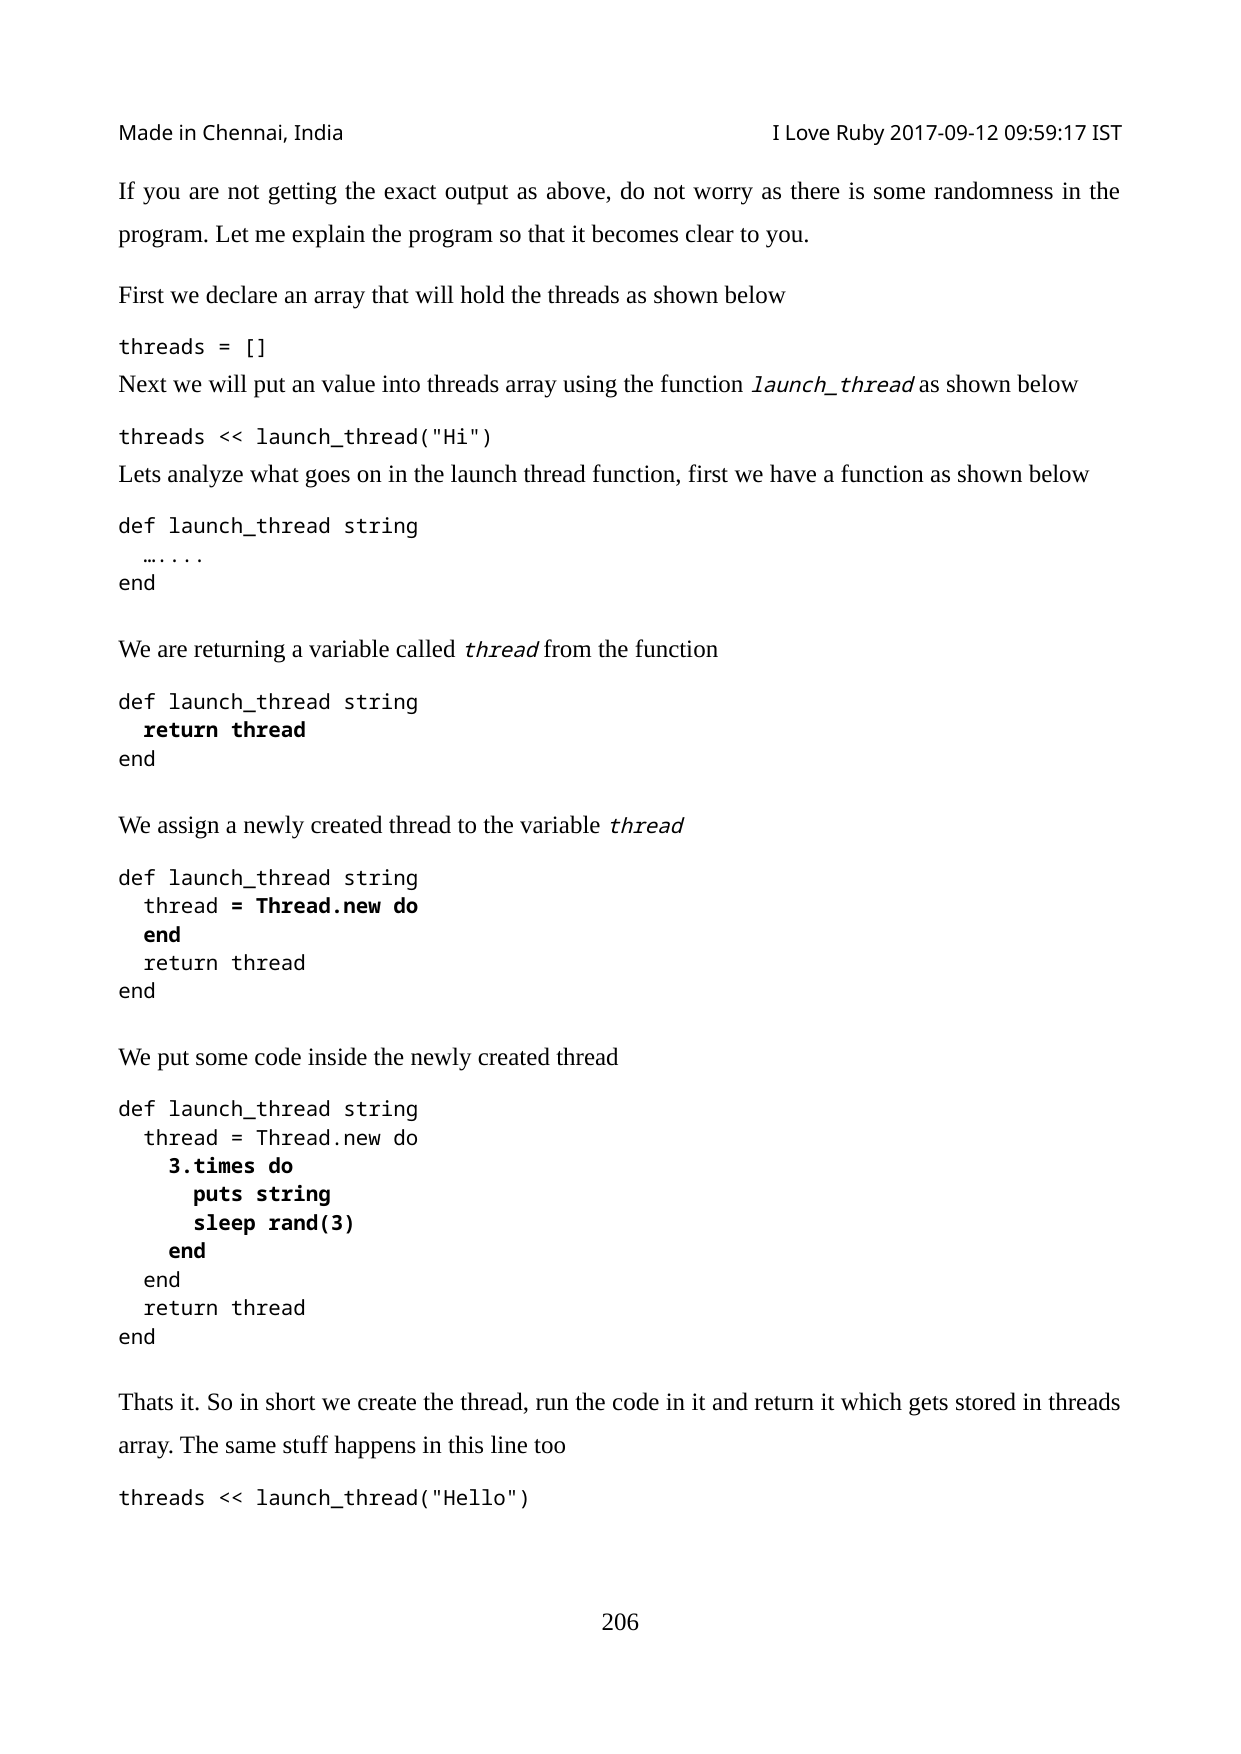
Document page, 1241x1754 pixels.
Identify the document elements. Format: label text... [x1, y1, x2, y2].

text return thread [118, 716, 1122, 744]
text We put some code inside the newly created thread [118, 1042, 1122, 1071]
text end [118, 1322, 1122, 1350]
text return thread [118, 948, 1122, 977]
text def launch_thread string [118, 512, 1122, 540]
text Next we will put an value into threads array using the function launch_thread as shown below [118, 369, 1122, 399]
text sleep rand(3) [118, 1208, 1122, 1236]
text end [118, 744, 1122, 772]
text def launch_thread string [118, 1094, 1122, 1123]
text def launch_thread string [118, 863, 1122, 891]
text We assign a newly created thread to the variable thread [118, 810, 1122, 839]
text puts string [118, 1179, 1122, 1208]
text return thread [118, 1293, 1122, 1322]
text We are returning a variable called thread from the function [118, 634, 1122, 664]
text First we declare an array that will hold the threads as shown below [118, 280, 1122, 309]
text Thats it. So in short we create the thread, run the code in it and return it which gets stored in threads array. The same stuff happens in this line too [118, 1387, 1122, 1459]
text threads << launch_thread("Hello") [118, 1483, 1122, 1511]
text thread = Thread.new do [118, 1123, 1122, 1151]
text def launch_thread string [118, 687, 1122, 716]
text If you are not getting the exact output as above, do not worry as there is some randomness in the program. Let me explain the program so that it becomes clear to you. [118, 176, 1122, 248]
text end [118, 1236, 1122, 1265]
text threads = [] [118, 332, 1122, 360]
text end [118, 920, 1122, 948]
text Lets analyze what goes on in the launch thread function, first we have a function as shown below [118, 459, 1122, 488]
text thread = Thread.new do [118, 891, 1122, 920]
text ….... [118, 540, 1122, 568]
text threads << launch_thread("Hi") [118, 422, 1122, 451]
text end [118, 568, 1122, 597]
text end [118, 977, 1122, 1005]
text end [118, 1265, 1122, 1293]
text 3.times do [118, 1151, 1122, 1179]
